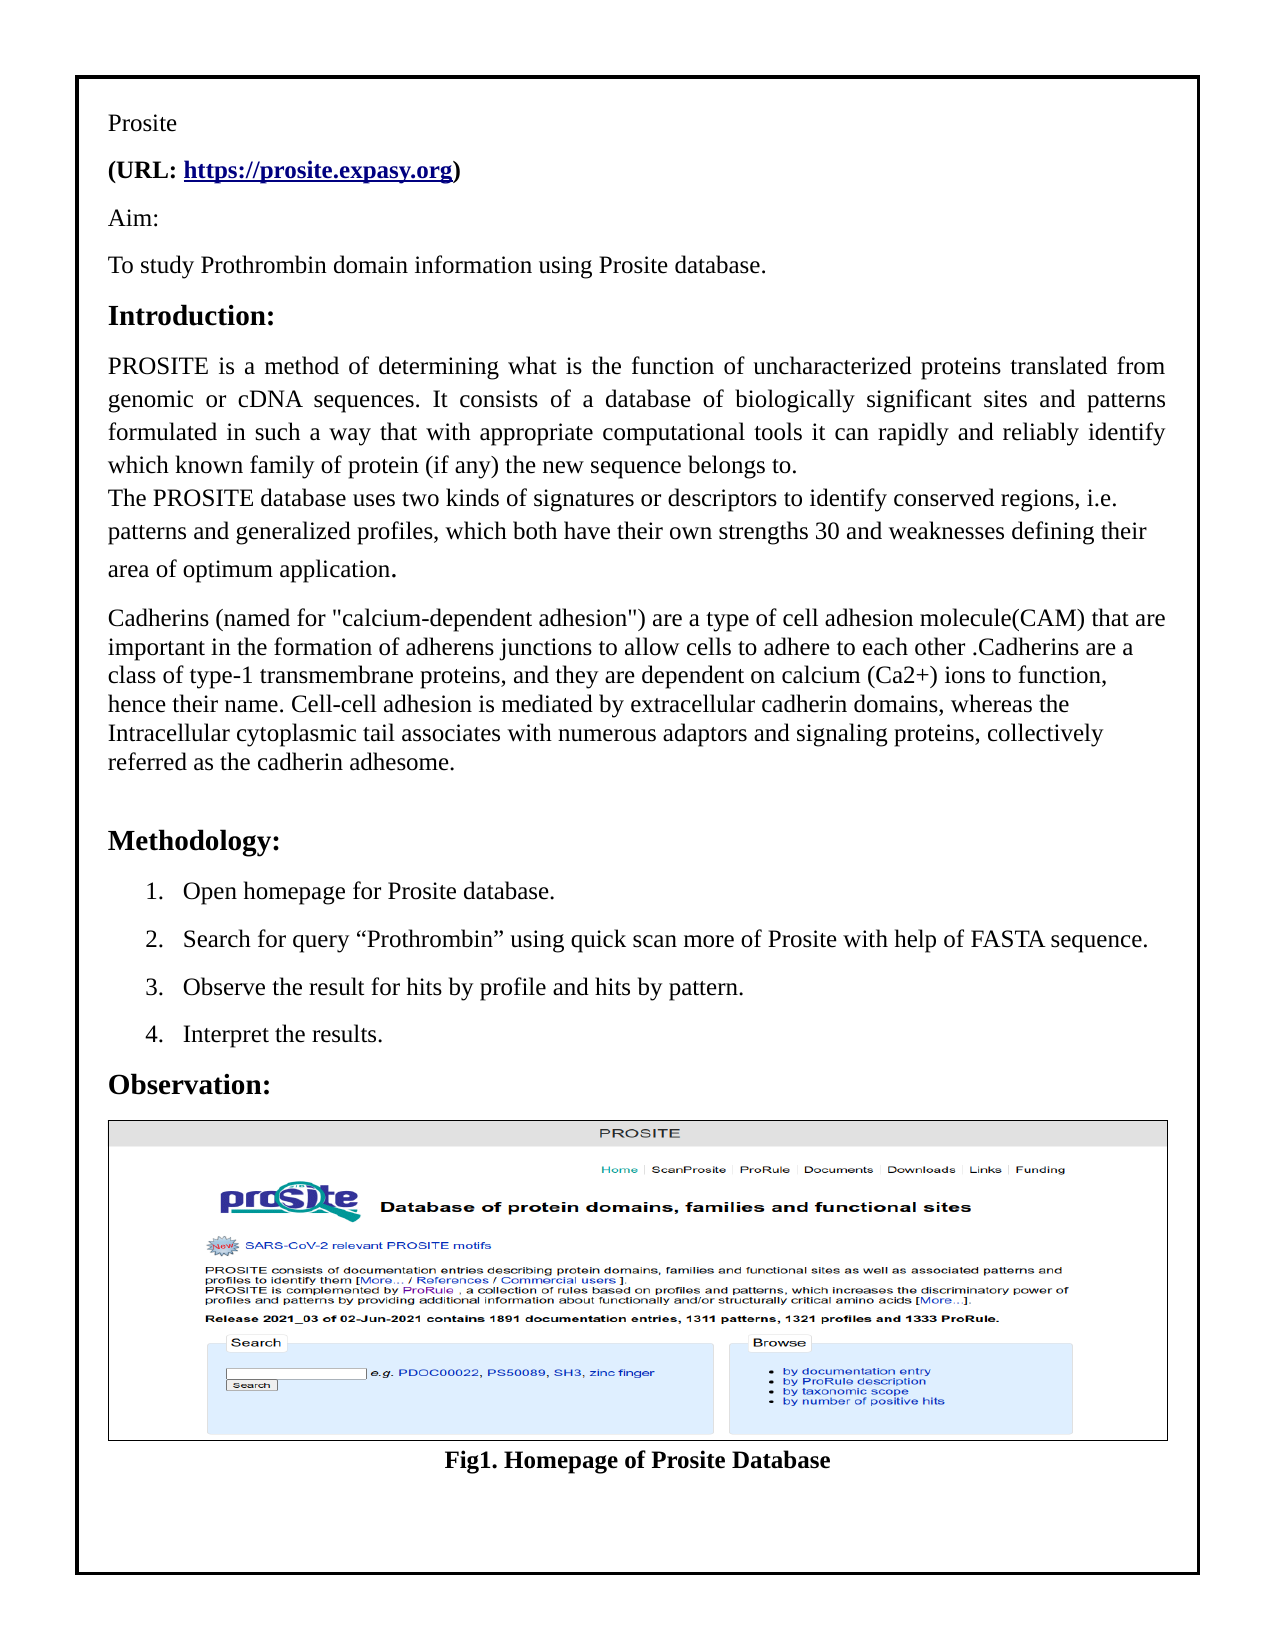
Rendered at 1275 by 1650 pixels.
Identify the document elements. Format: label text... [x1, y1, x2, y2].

text Methodology: [108, 823, 1167, 857]
list Search for query “Prothrombin” using quick scan more of Prosite with help of FASTA sequence. [145, 924, 1167, 953]
text (URL: https://prosite.expasy.org) [108, 155, 1167, 184]
text PROSITE is a method of determining what is the function of uncharacterized proteins translated from genomic or cDNA sequences. It consists of a database of biologically significant sites and patterns formulated in such a way that with appropriate computational tools it can rapidly and reliably identify which known family of protein (if any) the new sequence belongs to. [108, 351, 1167, 479]
text The PROSITE database uses two kinds of signatures or descriptors to identify conserved regions, i.e. patterns and generalized profiles, which both have their own strengths 30 and weaknesses defining their area of optimum application. [108, 483, 1167, 583]
text Cadherins (named for "calcium-dependent adhesion") are a type of cell adhesion molecule(CAM) that are important in the formation of adherens junctions to allow cells to adhere to each other .Cadherins are a class of type-1 transmembrane proteins, and they are dependent on calcium (Ca2+) ions to function, hence their name. Cell-cell adhesion is mediated by extracellular cadherin domains, whereas the Intracellular cytoplasmic tail associates with numerous adaptors and signaling proteins, collectively referred as the cadherin adhesome. [108, 603, 1167, 776]
text Aim: [108, 203, 1167, 232]
text Observation: [108, 1067, 1167, 1100]
list Open homepage for Prosite database. [145, 876, 1167, 905]
list Observe the result for hits by profile and hits by pattern. [145, 972, 1167, 1000]
text Introduction: [108, 298, 1167, 332]
list Interpret the results. [145, 1019, 1167, 1048]
text To study Prothrombin domain information using Prosite database. [108, 250, 1167, 279]
text Prosite [108, 108, 1167, 136]
text Fig1. Homepage of Prosite Database [108, 1441, 1167, 1473]
